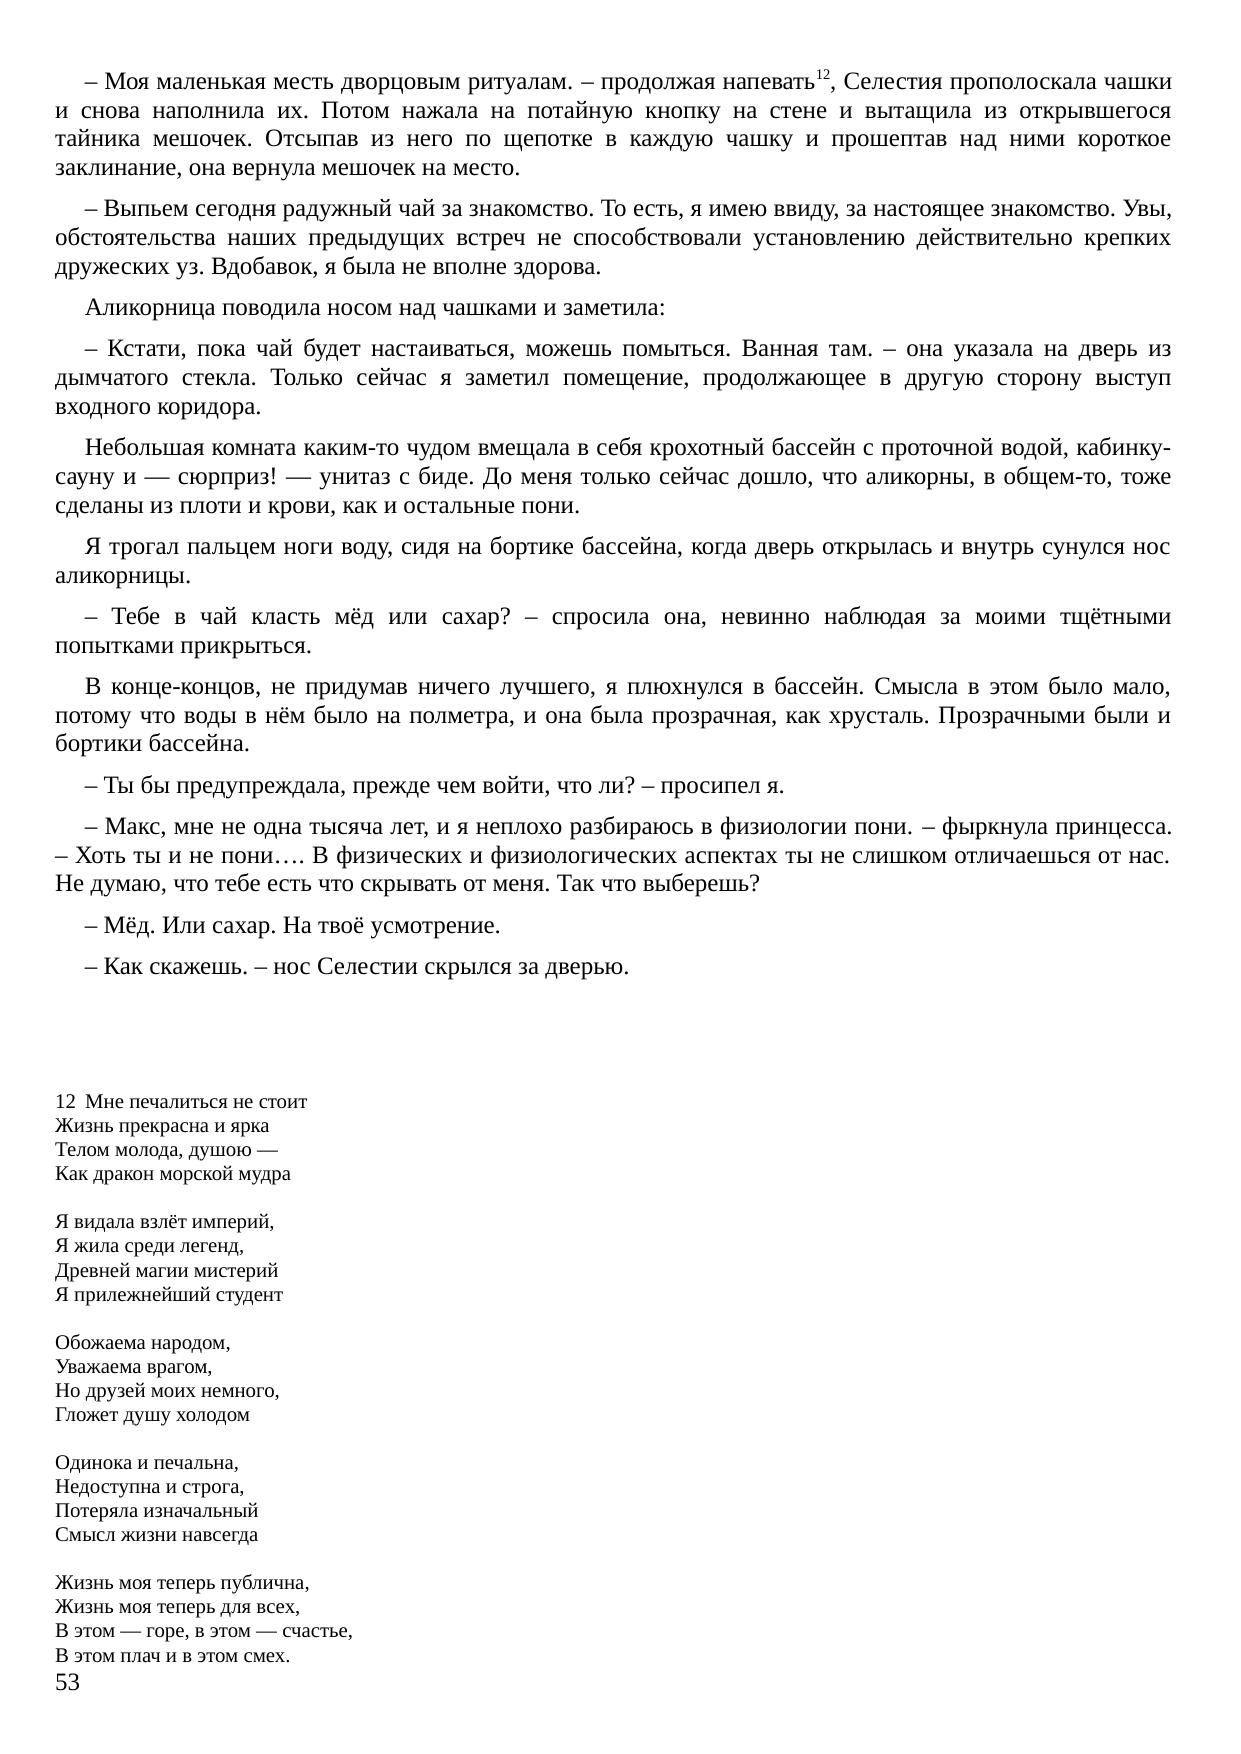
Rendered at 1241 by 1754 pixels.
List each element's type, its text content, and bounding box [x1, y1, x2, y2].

text Уважаема врагом, [55, 1354, 1173, 1378]
text Я прилежнейший студент [55, 1282, 1173, 1306]
text Телом молода, душою — [55, 1137, 1173, 1161]
text Я трогал пальцем ноги воду, сидя на бортике бассейна, когда дверь открылась и внутрь сунулся нос аликорницы. [55, 531, 1173, 588]
text В этом — горе, в этом — счастье, [55, 1618, 1173, 1642]
text – Ты бы предупреждала, прежде чем войти, что ли? – просипел я. [55, 770, 1173, 798]
text Я жила среди легенд, [55, 1233, 1173, 1257]
text Небольшая комната каким-то чудом вмещала в себя крохотный бассейн с проточной водой, кабинку-сауну и — сюрприз! — унитаз с биде. До меня только сейчас дошло, что аликорны, в общем-то, тоже сделаны из плоти и крови, как и остальные пони. [55, 432, 1173, 518]
text – Выпьем сегодня радужный чай за знакомство. То есть, я имею ввиду, за настоящее знакомство. Увы, обстоятельства наших предыдущих встреч не способствовали установлению действительно крепких дружеских уз. Вдобавок, я была не вполне здорова. [55, 193, 1173, 280]
text Я видала взлёт империй, [55, 1209, 1173, 1233]
text Жизнь моя теперь для всех, [55, 1594, 1173, 1618]
text – Кстати, пока чай будет настаиваться, можешь помыться. Ванная там. – она указала на дверь из дымчатого стекла. Только сейчас я заметил помещение, продолжающее в другую сторону выступ входного коридора. [55, 333, 1173, 420]
text Жизнь прекрасна и ярка [55, 1113, 1173, 1137]
text Как дракон морской мудра [55, 1161, 1173, 1185]
text Аликорница поводила носом над чашками и заметила: [55, 292, 1173, 321]
text Но друзей моих немного, [55, 1378, 1173, 1402]
text В конце-концов, не придумав ничего лучшего, я плюхнулся в бассейн. Смысла в этом было мало, потому что воды в нём было на полметра, и она была прозрачная, как хрусталь. Прозрачными были и бортики бассейна. [55, 671, 1173, 757]
text Смысл жизни навсегда [55, 1522, 1173, 1546]
text Древней магии мистерий [55, 1257, 1173, 1282]
text Потеряла изначальный [55, 1498, 1173, 1522]
text Обожаема народом, [55, 1330, 1173, 1354]
text – Макс, мне не одна тысяча лет, и я неплохо разбираюсь в физиологии пони. – фыркнула принцесса. – Хоть ты и не пони…. В физических и физиологических аспектах ты не слишком отличаешься от нас. Не думаю, что тебе есть что скрывать от меня. Так что выберешь? [55, 811, 1173, 897]
text Недоступна и строга, [55, 1474, 1173, 1498]
text Одинока и печальна, [55, 1450, 1173, 1474]
text Мне печалиться не стоит [55, 1089, 1173, 1113]
text Гложет душу холодом [55, 1402, 1173, 1426]
text – Как скажешь. – нос Селестии скрылся за дверью. [55, 951, 1173, 980]
text В этом плач и в этом смех. [55, 1642, 1173, 1667]
text – Моя маленькая месть дворцовым ритуалам. – продолжая напевать, Селестия прополоскала чашки и снова наполнила их. Потом нажала на потайную кнопку на стене и вытащила из открывшегося тайника мешочек. Отсыпав из него по щепотке в каждую чашку и прошептав над ними короткое заклинание, она вернула мешочек на место. [55, 66, 1173, 181]
text – Мёд. Или сахар. На твоё усмотрение. [55, 910, 1173, 938]
text – Тебе в чай класть мёд или сахар? – спросила она, невинно наблюдая за моими тщётными попытками прикрыться. [55, 601, 1173, 658]
text Жизнь моя теперь публична, [55, 1570, 1173, 1594]
